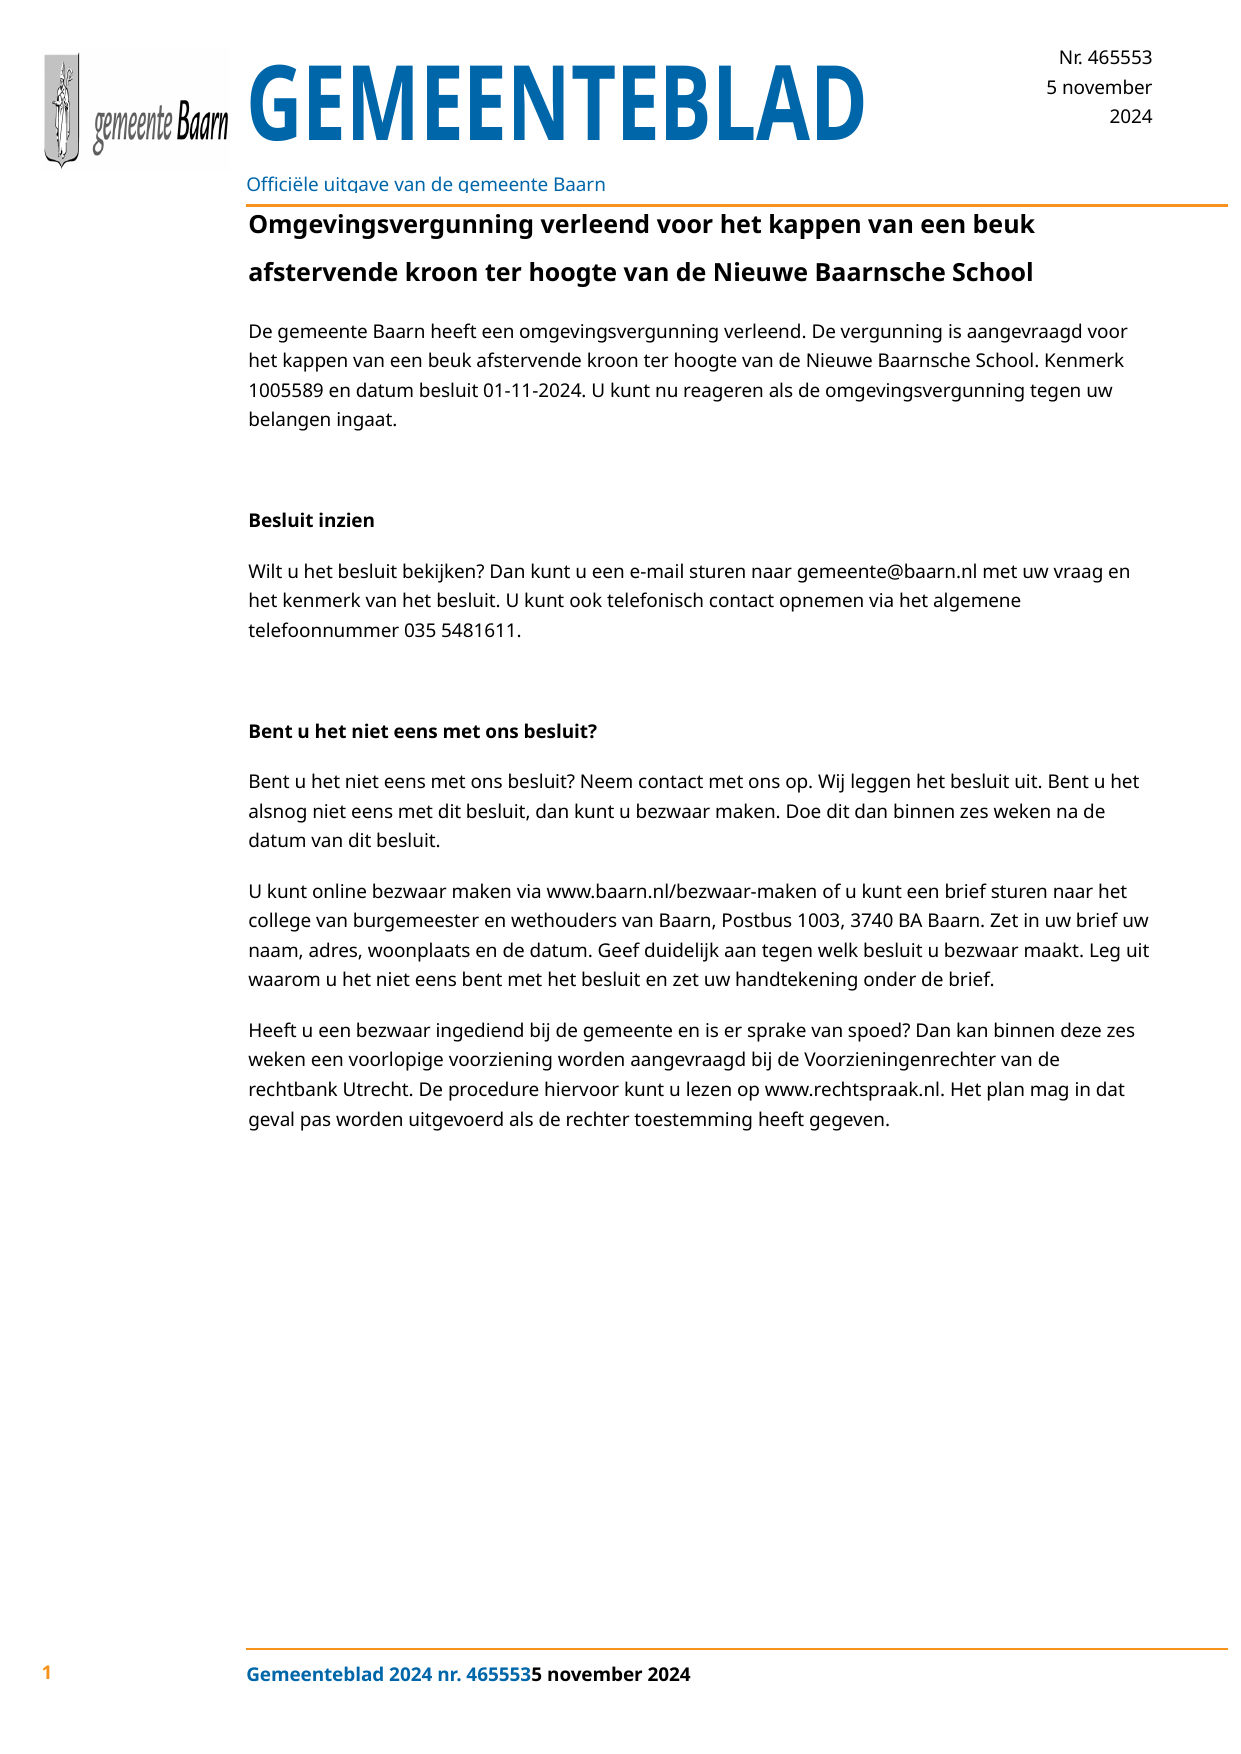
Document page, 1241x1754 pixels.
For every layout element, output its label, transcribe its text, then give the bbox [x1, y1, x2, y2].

text Heeft u een bezwaar ingediend bij de gemeente en is er sprake van spoed? Dan kan binnen deze zes weken een voorlopige voorziening worden aangevraagd bij de Voorzieningenrechter van de rechtbank Utrecht. De procedure hiervoor kunt u lezen op www.rechtspraak.nl. Het plan mag in dat geval pas worden uitgevoerd als de rechter toestemming heeft gegeven. [248, 1017, 1152, 1132]
text De gemeente Baarn heeft een omgevingsvergunning verleend. De vergunning is aangevraagd voor het kappen van een beuk afstervende kroon ter hoogte van de Nieuwe Baarnsche School. Kenmerk 1005589 en datum besluit 01-11-2024. U kunt nu reageren als de omgevingsvergunning tegen uw belangen ingaat. [248, 318, 1152, 432]
text U kunt online bezwaar maken via www.baarn.nl/bezwaar-maken of u kunt een brief sturen naar het college van burgemeester en wethouders van Baarn, Postbus 1003, 3740 BA Baarn. Zet in uw brief uw naam, adres, woonplaats en de datum. Geef duidelijk aan tegen welk besluit u bezwaar maakt. Leg uit waarom u het niet eens bent met het besluit en zet uw handtekening onder de brief. [248, 878, 1152, 992]
text Bent u het niet eens met ons besluit? Neem contact met ons op. Wij leggen het besluit uit. Bent u het alsnog niet eens met dit besluit, dan kunt u bezwaar maken. Doe dit dan binnen zes weken na de datum van dit besluit. [248, 768, 1152, 853]
text Bent u het niet eens met ons besluit? [248, 718, 1152, 744]
picture [41, 47, 231, 172]
text Besluit inzien [248, 507, 1152, 533]
text Wilt u het besluit bekijken? Dan kunt u een e-mail sturen naar gemeente@baarn.nl met uw vraag en het kenmerk van het besluit. U kunt ook telefonisch contact opnemen via het algemene telefoonnummer 035 5481611. [248, 558, 1152, 643]
text Omgevingsvergunning verleend voor het kappen van een beuk afstervende kroon ter hoogte van de Nieuwe Baarnsche School [248, 207, 1152, 288]
